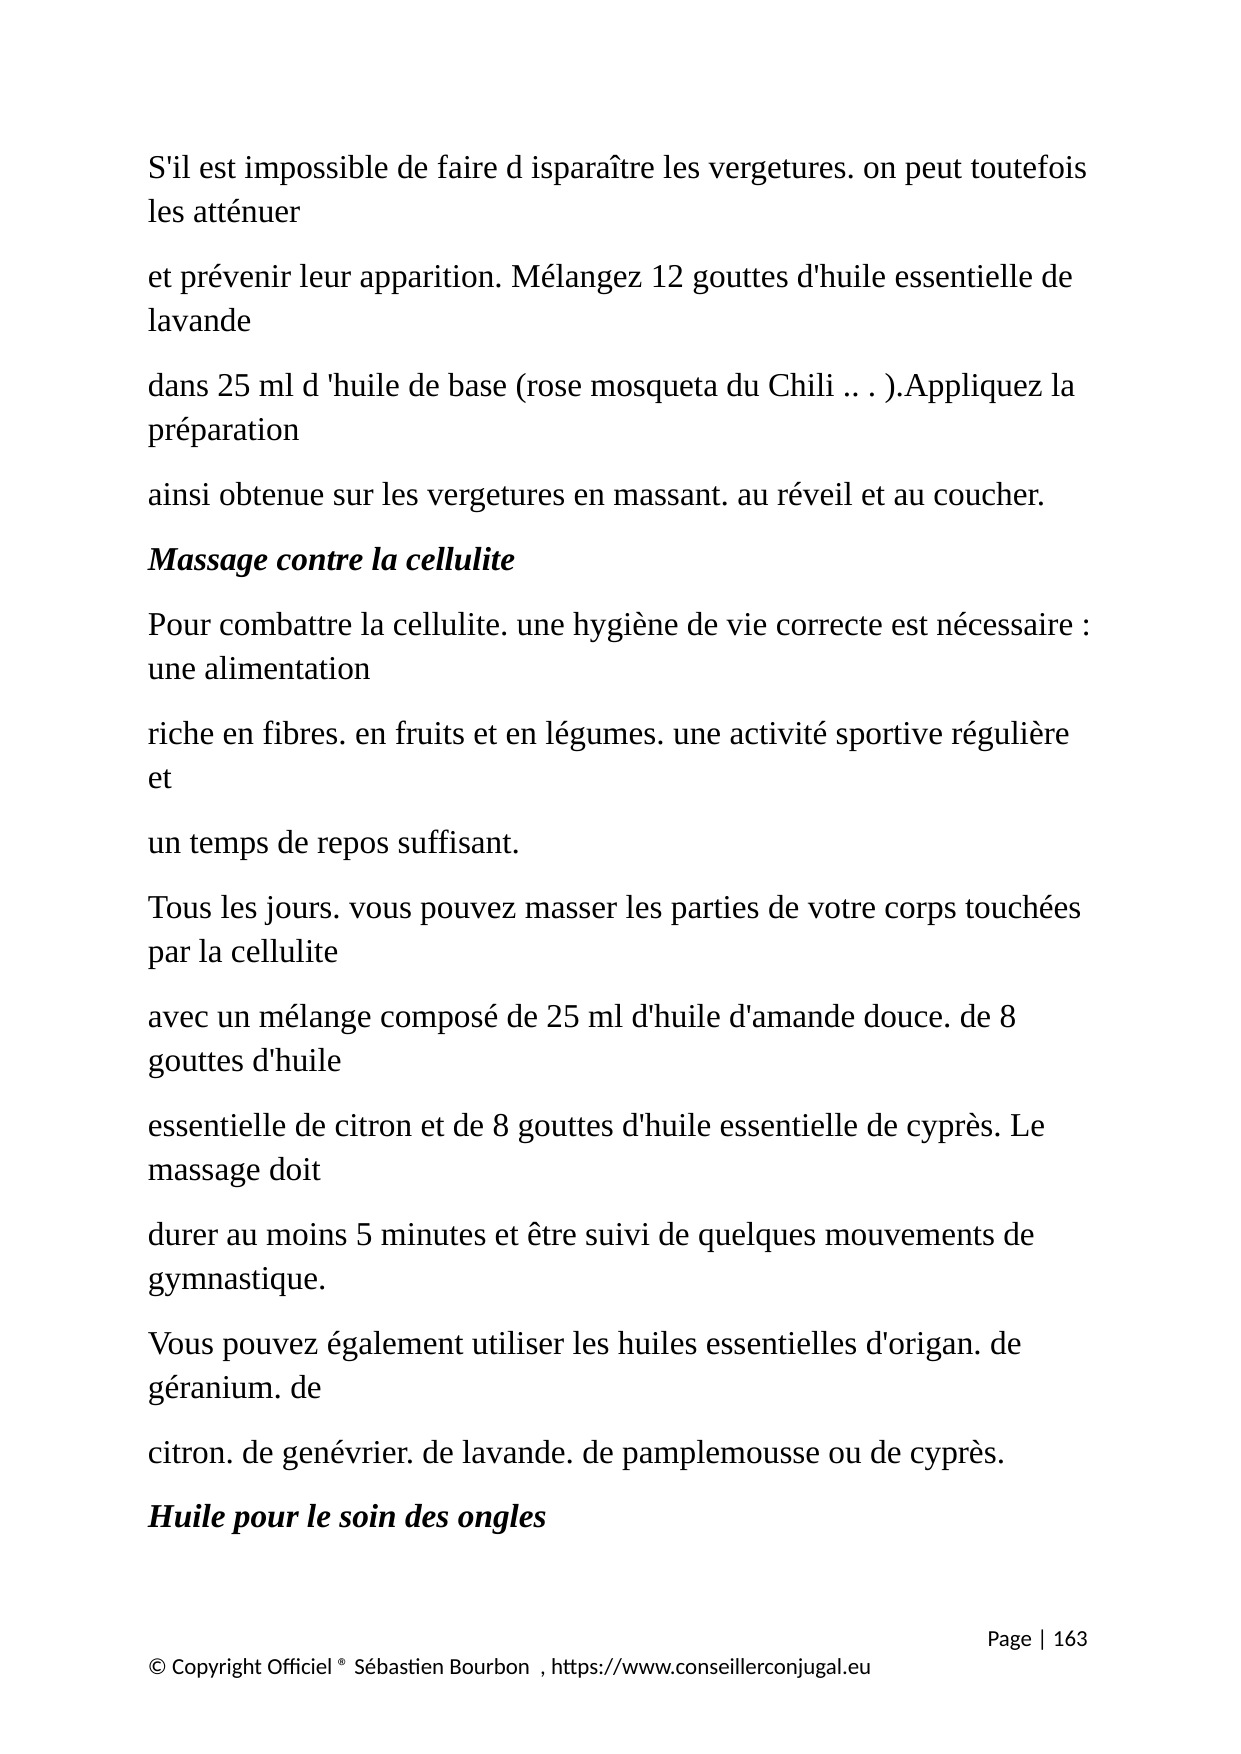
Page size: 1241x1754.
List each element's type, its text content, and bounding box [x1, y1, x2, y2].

text S'il est impossible de faire d isparaître les vergetures. on peut toutefois les atténuer [148, 148, 1093, 230]
text Massage contre la cellulite [148, 539, 1093, 578]
text dans 25 ml d 'huile de base (rose mosqueta du Chili .. . ).Appliquez la préparation [148, 366, 1093, 448]
text Vous pouvez également utiliser les huiles essentielles d'origan. de géranium. de [148, 1323, 1093, 1405]
text essentielle de citron et de 8 gouttes d'huile essentielle de cyprès. Le massage doit [148, 1105, 1093, 1187]
text Pour combattre la cellulite. une hygiène de vie correcte est nécessaire : une alimentation [148, 604, 1093, 687]
text Tous les jours. vous pouvez masser les parties de votre corps touchées par la cellulite [148, 887, 1093, 969]
text et prévenir leur apparition. Mélangez 12 gouttes d'huile essentielle de lavande [148, 257, 1093, 339]
text durer au moins 5 minutes et être suivi de quelques mouvements de gymnastique. [148, 1214, 1093, 1296]
text citron. de genévrier. de lavande. de pamplemousse ou de cyprès. [148, 1432, 1093, 1470]
text avec un mélange composé de 25 ml d'huile d'amande douce. de 8 gouttes d'huile [148, 996, 1093, 1078]
text Huile pour le soin des ongles [148, 1497, 1093, 1535]
text riche en fibres. en fruits et en légumes. une activité sportive régulière et [148, 713, 1093, 796]
text un temps de repos suffisant. [148, 822, 1093, 861]
text ainsi obtenue sur les vergetures en massant. au réveil et au coucher. [148, 474, 1093, 513]
